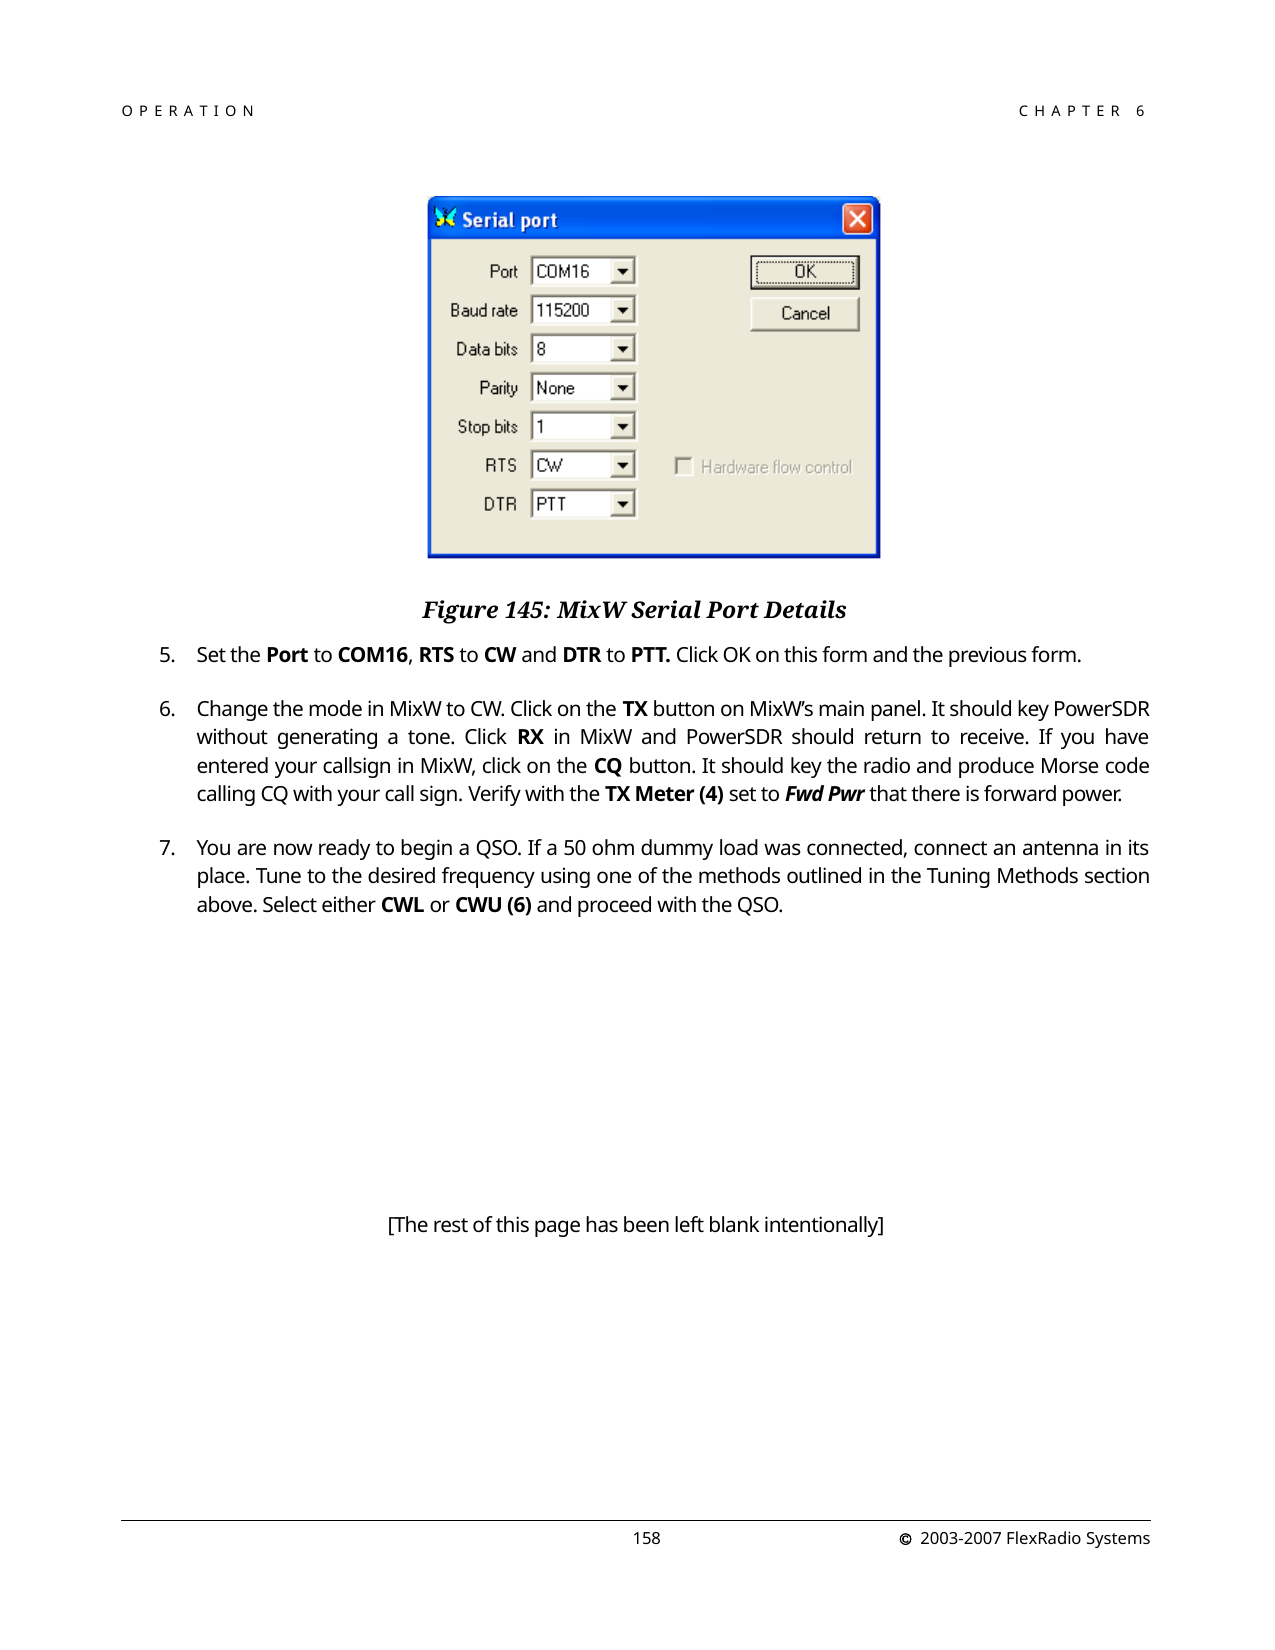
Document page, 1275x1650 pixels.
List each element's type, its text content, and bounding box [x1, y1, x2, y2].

text [The rest of this page has been left blank intentionally] [121, 1210, 1151, 1239]
list Change the mode in MixW to CW. Click on the TX button on MixW’s main panel. It should key PowerSDR without generating a tone. Click RX in MixW and PowerSDR should return to receive. If you have entered your callsign in MixW, click on the CQ button. It should key the radio and produce Morse code calling CQ with your call sign. Verify with the TX Meter (4) set to Fwd Pwr that there is forward power. [159, 694, 1151, 808]
picture [427, 196, 882, 560]
list Set the Port to COM16, RTS to CW and DTR to PTT. Click OK on this form and the previous form. [159, 641, 1151, 669]
list You are now ready to begin a QSO. If a 50 ohm dummy load was connected, connect an antenna in its place. Tune to the desired frequency using one of the methods outlined in the Tuning Methods section above. Select either CWL or CWU (6) and proceed with the QSO. [159, 833, 1151, 918]
text Figure 145: MixW Serial Port Details [121, 594, 1151, 625]
